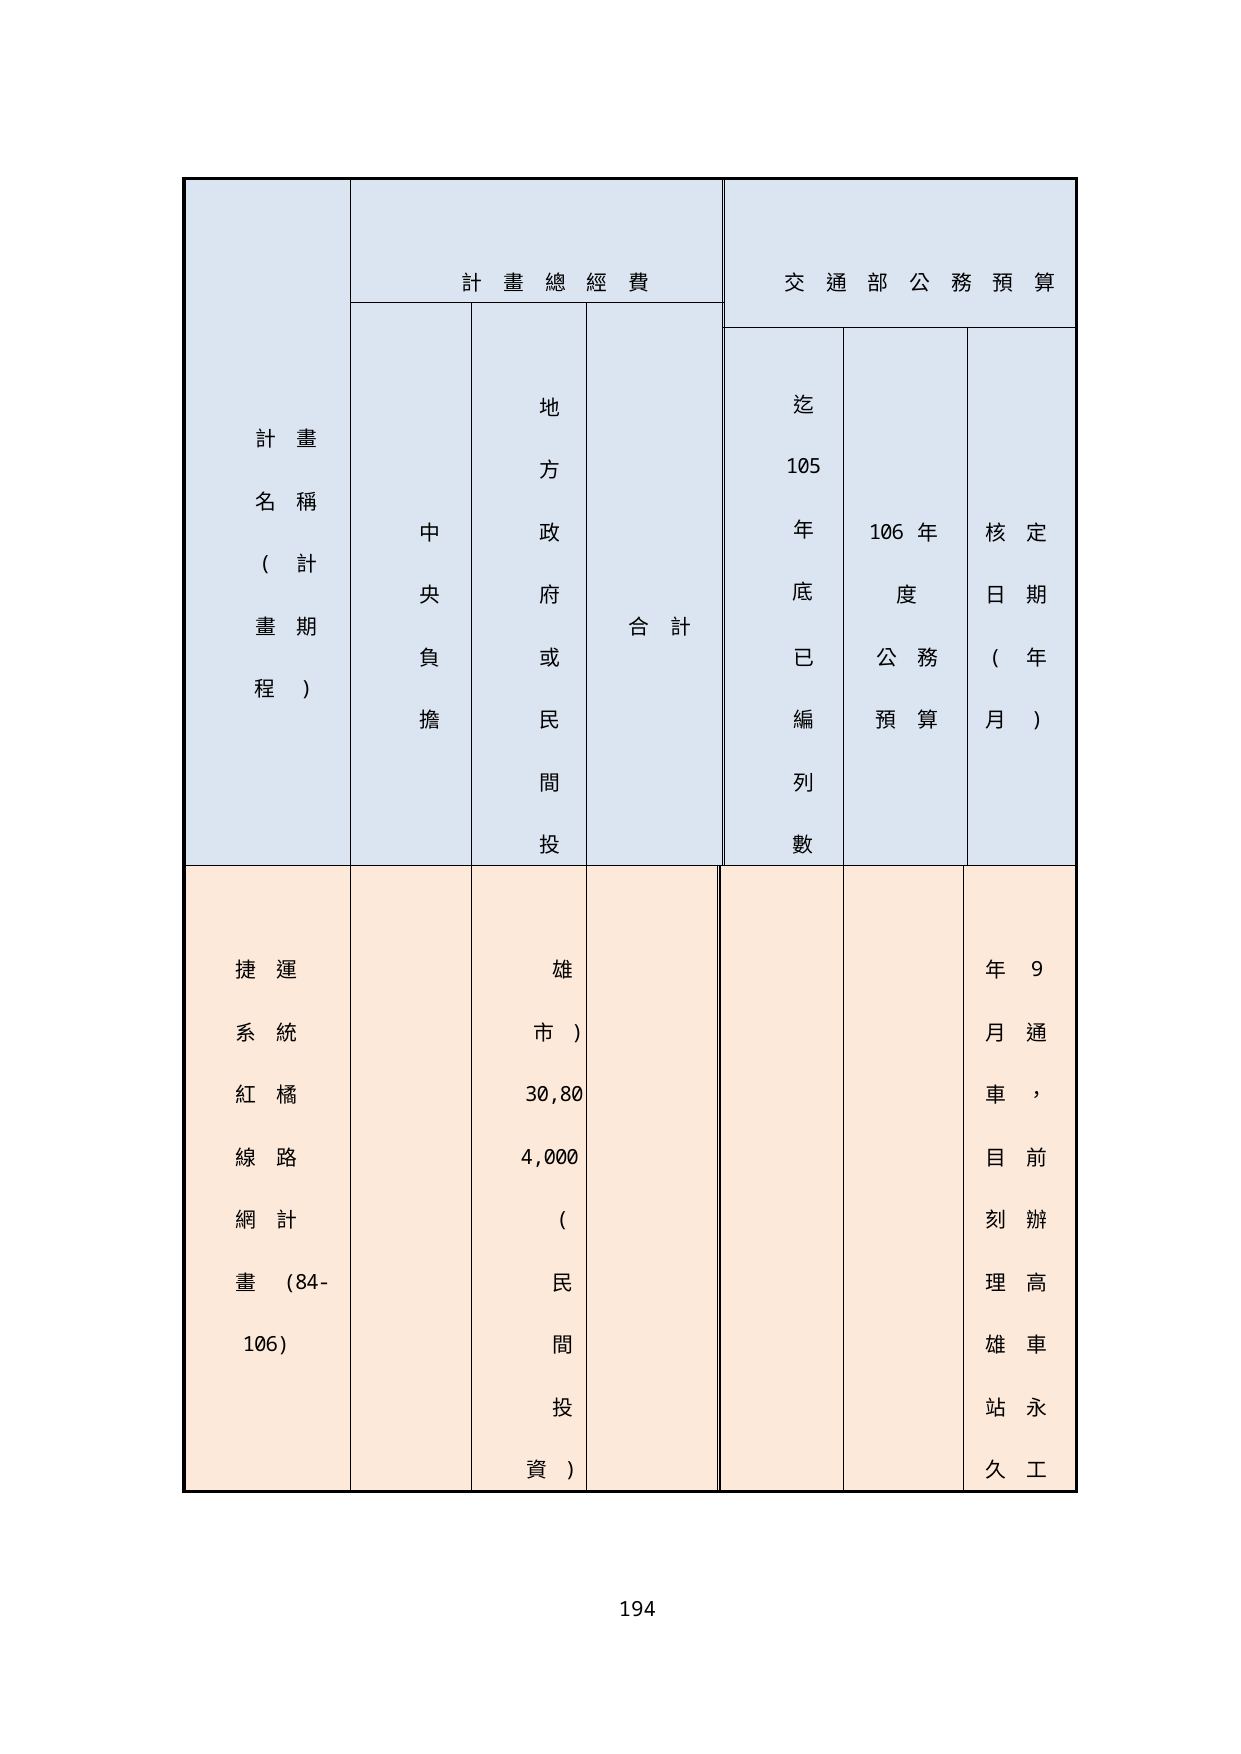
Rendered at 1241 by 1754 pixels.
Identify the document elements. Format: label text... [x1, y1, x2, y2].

table_cell 年9月通車，目前刻辦理高雄車站永久工 [964, 866, 1075, 1490]
table_cell [721, 866, 843, 1490]
table_cell [351, 866, 471, 1490]
table_cell 雄市) 30,804,000 (民間投資) [472, 866, 586, 1490]
table_cell 合計 [587, 303, 722, 865]
table_cell 中央負擔 [351, 303, 471, 865]
table_cell [844, 866, 963, 1490]
table_header 交通部公務預算編列情形 [725, 180, 1075, 327]
table_cell 地方政府或民間投資 [472, 303, 586, 865]
table_header 計畫名稱 (計畫期程) [186, 180, 350, 865]
table_cell 捷運系統紅橘線路網計畫(84-106) [186, 866, 350, 1490]
table_cell 核定日期 (年月) [968, 328, 1075, 865]
table_cell [587, 866, 717, 1490]
table_cell 迄105年底 已編列數 [725, 328, 843, 865]
table_cell 106年度 公務預算 [844, 328, 967, 865]
table_header 計畫總經費 [351, 180, 722, 302]
